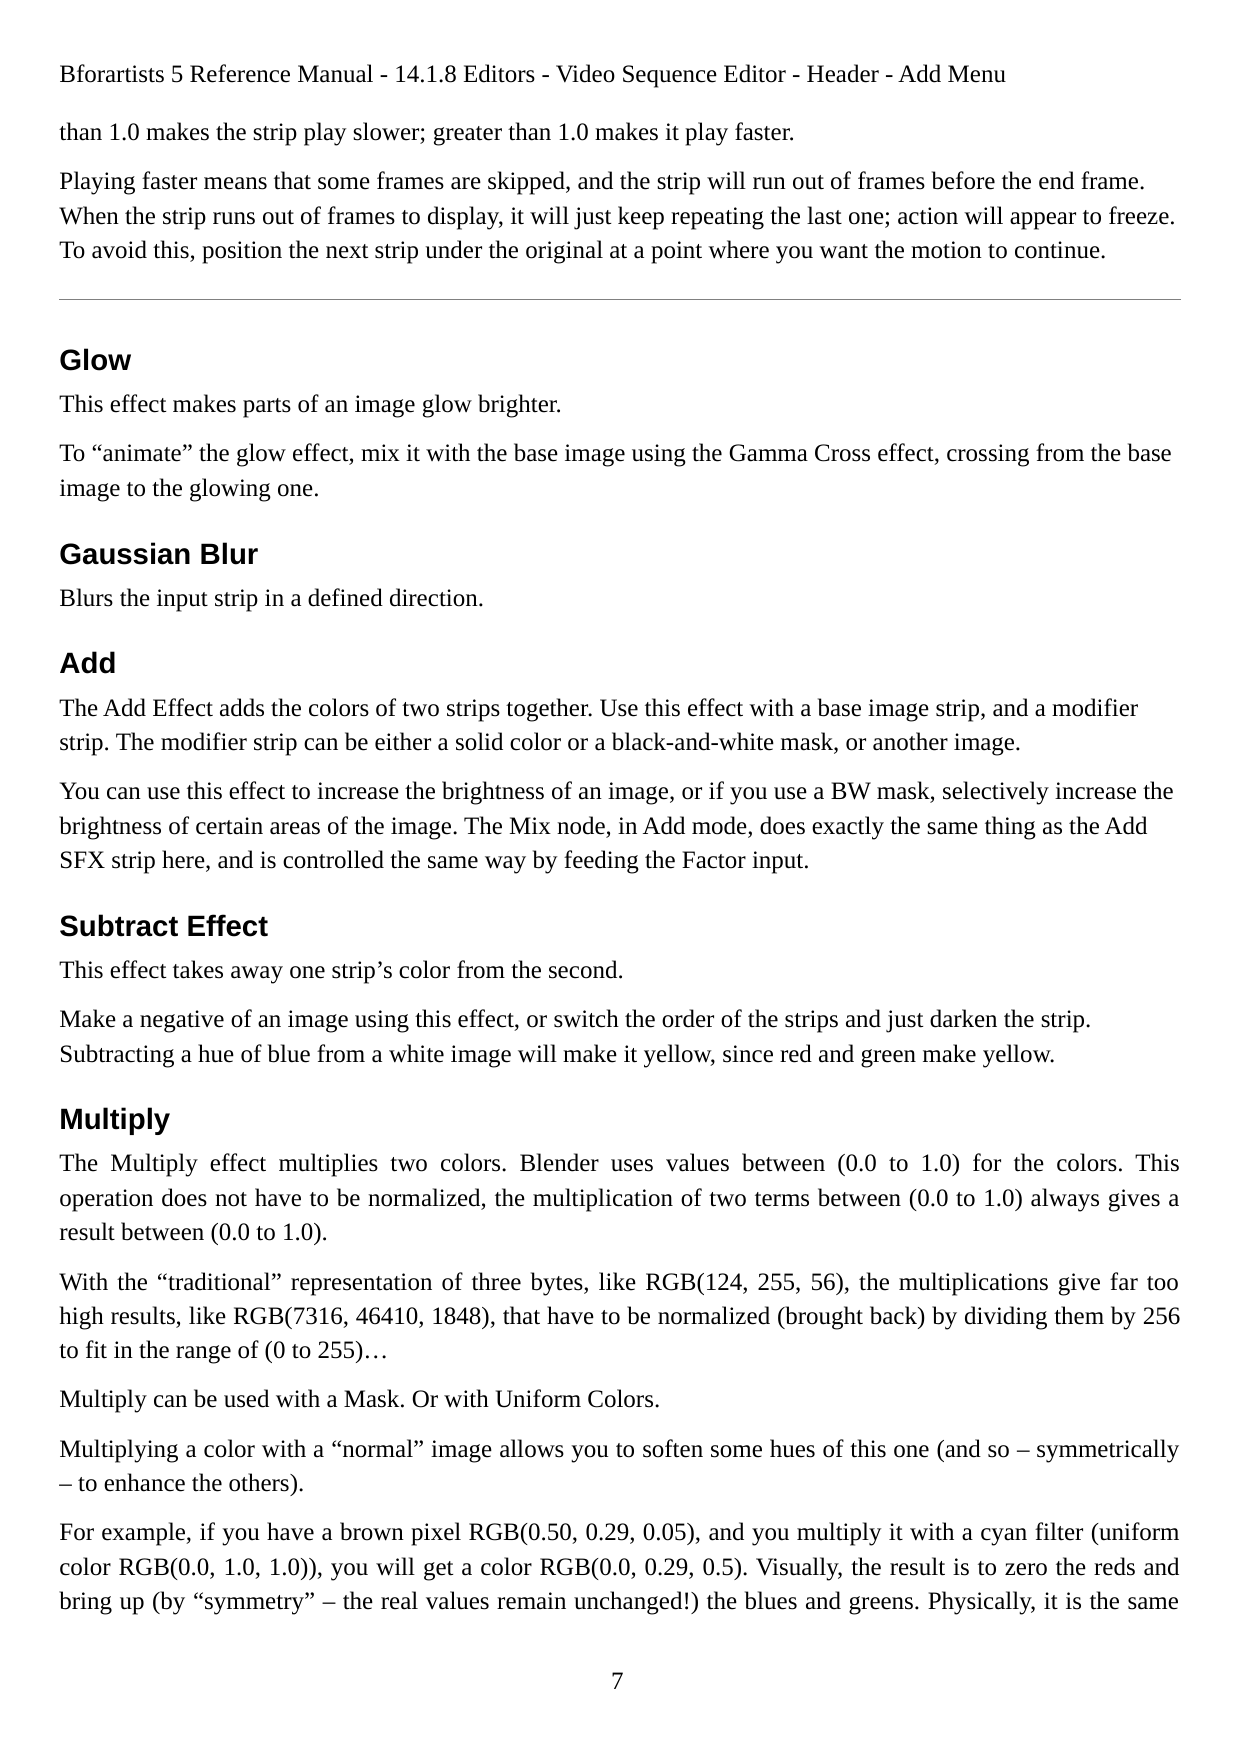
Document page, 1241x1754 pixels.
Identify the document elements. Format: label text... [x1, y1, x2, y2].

text Multiplying a color with a “normal” image allows you to soften some hues of this one (and so – symmetrically – to enhance the others). [59, 1434, 1181, 1497]
text than 1.0 makes the strip play slower; greater than 1.0 makes it play faster. [59, 117, 1181, 146]
text For example, if you have a brown pixel RGB(0.50, 0.29, 0.05), and you multiply it with a cyan filter (uniform color RGB(0.0, 1.0, 1.0)), you will get a color RGB(0.0, 0.29, 0.5). Visually, the result is to zero the reds and bring up (by “symmetry” – the real values remain unchanged!) the blues and greens. Physically, it is the same [59, 1517, 1181, 1615]
subtitle Subtract Effect [59, 909, 1181, 943]
text Multiply can be used with a Mask. Or with Uniform Colors. [59, 1384, 1181, 1413]
subtitle Multiply [59, 1102, 1181, 1136]
text Make a negative of an image using this effect, or switch the order of the strips and just darken the strip. Subtracting a hue of blue from a white image will make it yellow, since red and green make yellow. [59, 1004, 1181, 1067]
text With the “traditional” representation of three bytes, like RGB(124, 255, 56), the multiplications give far too high results, like RGB(7316, 46410, 1848), that have to be normalized (brought back) by dividing them by 256 to fit in the range of (0 to 255)… [59, 1267, 1181, 1364]
text You can use this effect to increase the brightness of an image, or if you use a BW mask, selectively increase the brightness of certain areas of the image. The Mix node, in Add mode, does exactly the same thing as the Add SFX strip here, and is controlled the same way by feeding the Factor input. [59, 776, 1181, 874]
subtitle Gaussian Blur [59, 537, 1181, 570]
text This effect makes parts of an image glow brighter. [59, 389, 1181, 418]
text The Add Effect adds the colors of two strips together. Use this effect with a base image strip, and a modifier strip. The modifier strip can be either a solid color or a black-and-white mask, or another image. [59, 693, 1181, 756]
subtitle Add [59, 646, 1181, 680]
subtitle Glow [59, 343, 1181, 377]
text This effect takes away one strip’s color from the second. [59, 955, 1181, 984]
text To “animate” the glow effect, mix it with the base image using the Gamma Cross effect, crossing from the base image to the glowing one. [59, 438, 1181, 502]
text The Multiply effect multiplies two colors. Blender uses values between (0.0 to 1.0) for the colors. This operation does not have to be normalized, the multiplication of two terms between (0.0 to 1.0) always gives a result between (0.0 to 1.0). [59, 1148, 1181, 1246]
text Playing faster means that some frames are skipped, and the strip will run out of frames before the end frame. When the strip runs out of frames to display, it will just keep repeating the last one; action will appear to freeze. To avoid this, position the next strip under the original at a point where you want the motion to continue. [59, 166, 1181, 264]
text Blurs the input strip in a defined direction. [59, 583, 1181, 612]
